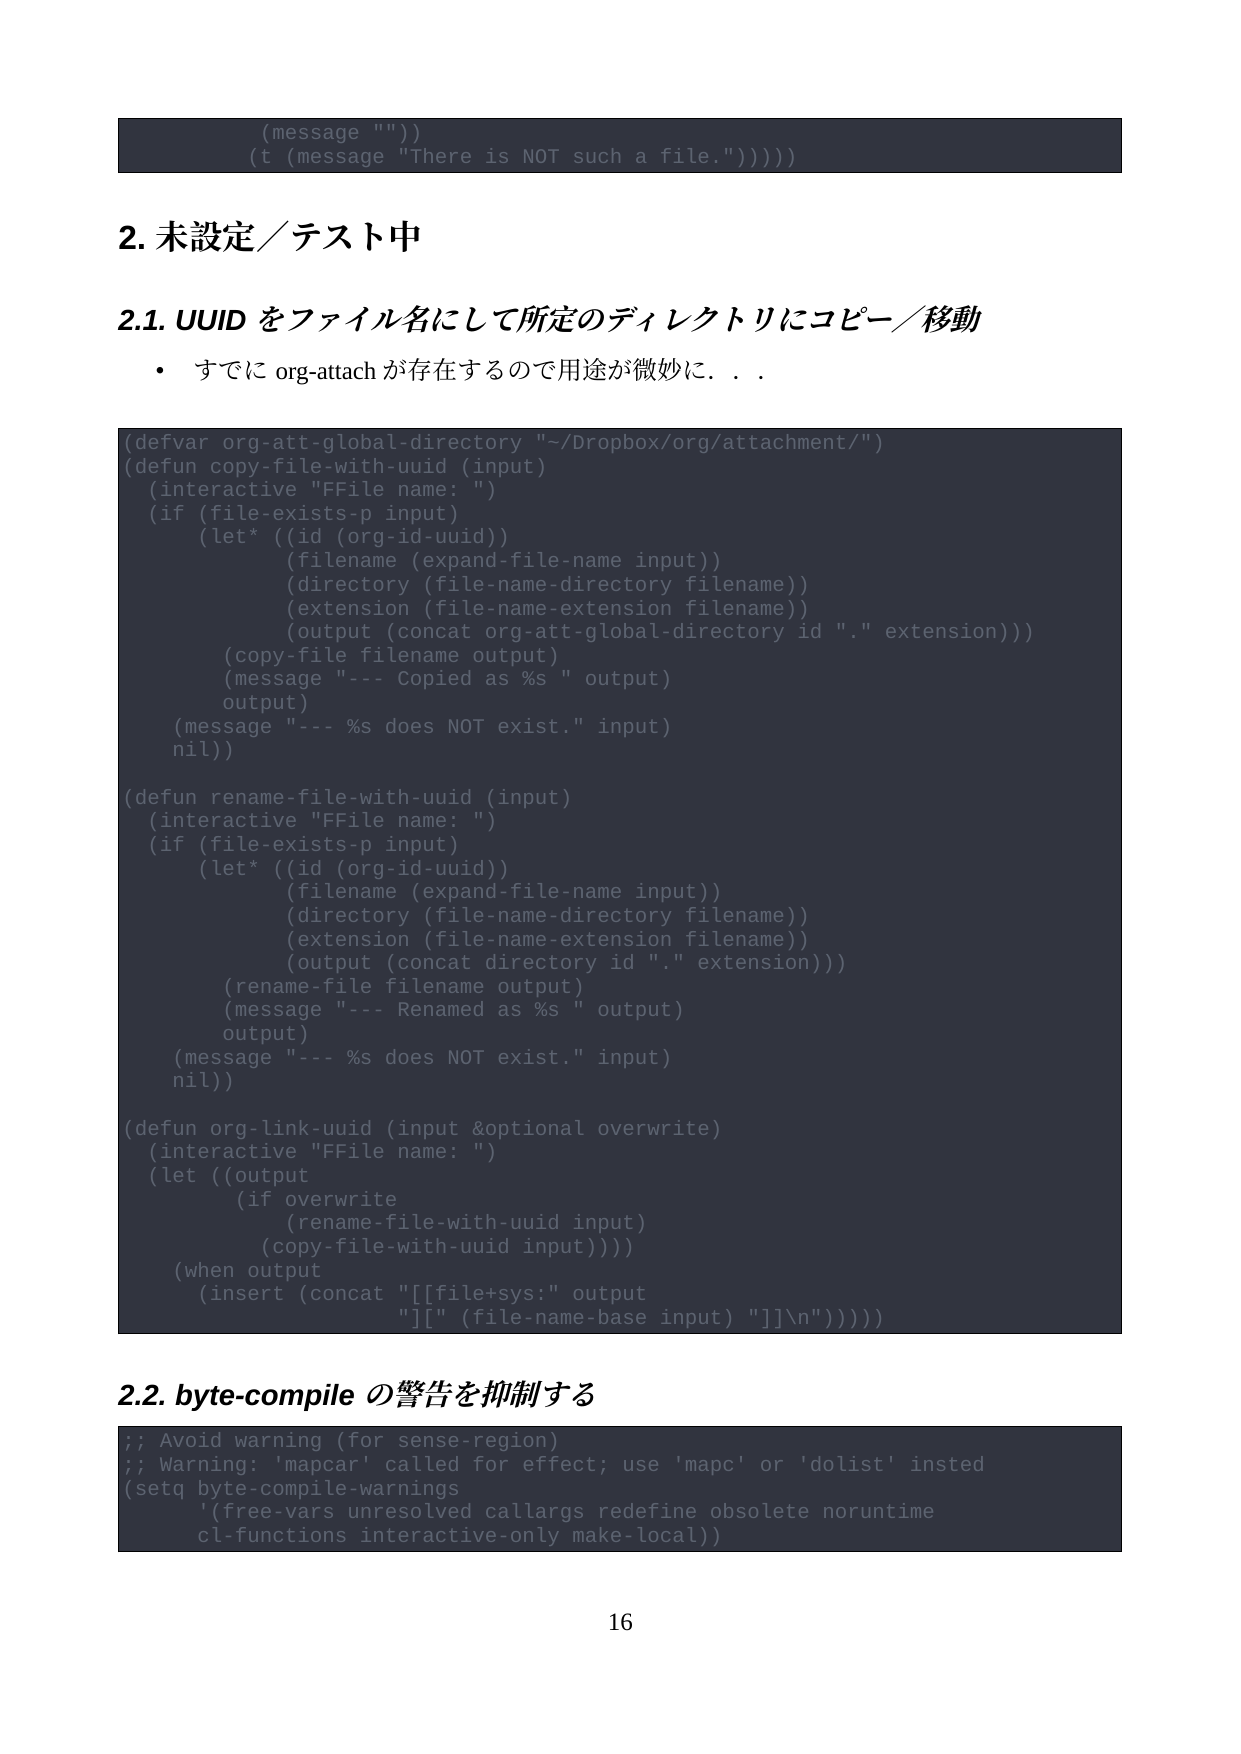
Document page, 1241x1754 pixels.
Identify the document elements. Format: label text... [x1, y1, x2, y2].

text (rename-file filename output) [119, 972, 1121, 996]
text '(free-vars unresolved callargs redefine obsolete noruntime [119, 1497, 1121, 1521]
text (interactive "FFile name: ") [119, 806, 1121, 830]
text (let* ((id (org-id-uuid)) [119, 854, 1121, 877]
text (message "--- Copied as %s " output) [119, 664, 1121, 688]
text (filename (expand-file-name input)) [119, 546, 1121, 570]
text ;; Warning: 'mapcar' called for effect; use 'mapc' or 'dolist' insted [119, 1450, 1121, 1473]
text (filename (expand-file-name input)) [119, 877, 1121, 901]
text (let ((output [119, 1161, 1121, 1185]
text (output (concat directory id "." extension))) [119, 948, 1121, 972]
text (if (file-exists-p input) [119, 830, 1121, 854]
text (output (concat org-att-global-directory id "." extension))) [119, 617, 1121, 641]
text (copy-file filename output) [119, 641, 1121, 664]
subtitle 未設定／テスト中 [118, 211, 1122, 259]
text (insert (concat "[[file+sys:" output [119, 1279, 1121, 1303]
text (defvar org-att-global-directory "~/Dropbox/org/attachment/") [119, 429, 1121, 452]
text (if overwrite [119, 1185, 1121, 1208]
text output) [119, 1019, 1121, 1043]
text (extension (file-name-extension filename)) [119, 593, 1121, 617]
text (message "--- %s does NOT exist." input) [119, 1043, 1121, 1066]
text (when output [119, 1256, 1121, 1279]
text (interactive "FFile name: ") [119, 475, 1121, 499]
text (t (message "There is NOT such a file."))))) [119, 142, 1121, 172]
text "][" (file-name-base input) "]]\n"))))) [119, 1303, 1121, 1333]
text (message "")) [119, 119, 1121, 142]
text nil)) [119, 1066, 1121, 1090]
text (message "--- Renamed as %s " output) [119, 996, 1121, 1019]
text ;; Avoid warning (for sense-region) [119, 1427, 1121, 1450]
text (let* ((id (org-id-uuid)) [119, 523, 1121, 546]
text (if (file-exists-p input) [119, 499, 1121, 523]
subtitle UUID をファイル名にして所定のディレクトリにコピー／移動 [118, 296, 1122, 338]
text (interactive "FFile name: ") [119, 1137, 1121, 1161]
subtitle byte-compile の警告を抑制する [118, 1372, 1122, 1414]
text nil)) [119, 735, 1121, 759]
text (copy-file-with-uuid input)))) [119, 1232, 1121, 1256]
text output) [119, 688, 1121, 712]
list すでに org-attach が存在するので用途が微妙に．．． [156, 351, 1122, 416]
text (defun rename-file-with-uuid (input) [119, 783, 1121, 806]
text (directory (file-name-directory filename)) [119, 570, 1121, 593]
text (setq byte-compile-warnings [119, 1473, 1121, 1497]
text (defun org-link-uuid (input &optional overwrite) [119, 1114, 1121, 1137]
text (message "--- %s does NOT exist." input) [119, 712, 1121, 735]
text cl-functions interactive-only make-local)) [119, 1521, 1121, 1551]
text (directory (file-name-directory filename)) [119, 901, 1121, 924]
text (extension (file-name-extension filename)) [119, 924, 1121, 948]
text (rename-file-with-uuid input) [119, 1208, 1121, 1232]
text (defun copy-file-with-uuid (input) [119, 452, 1121, 475]
